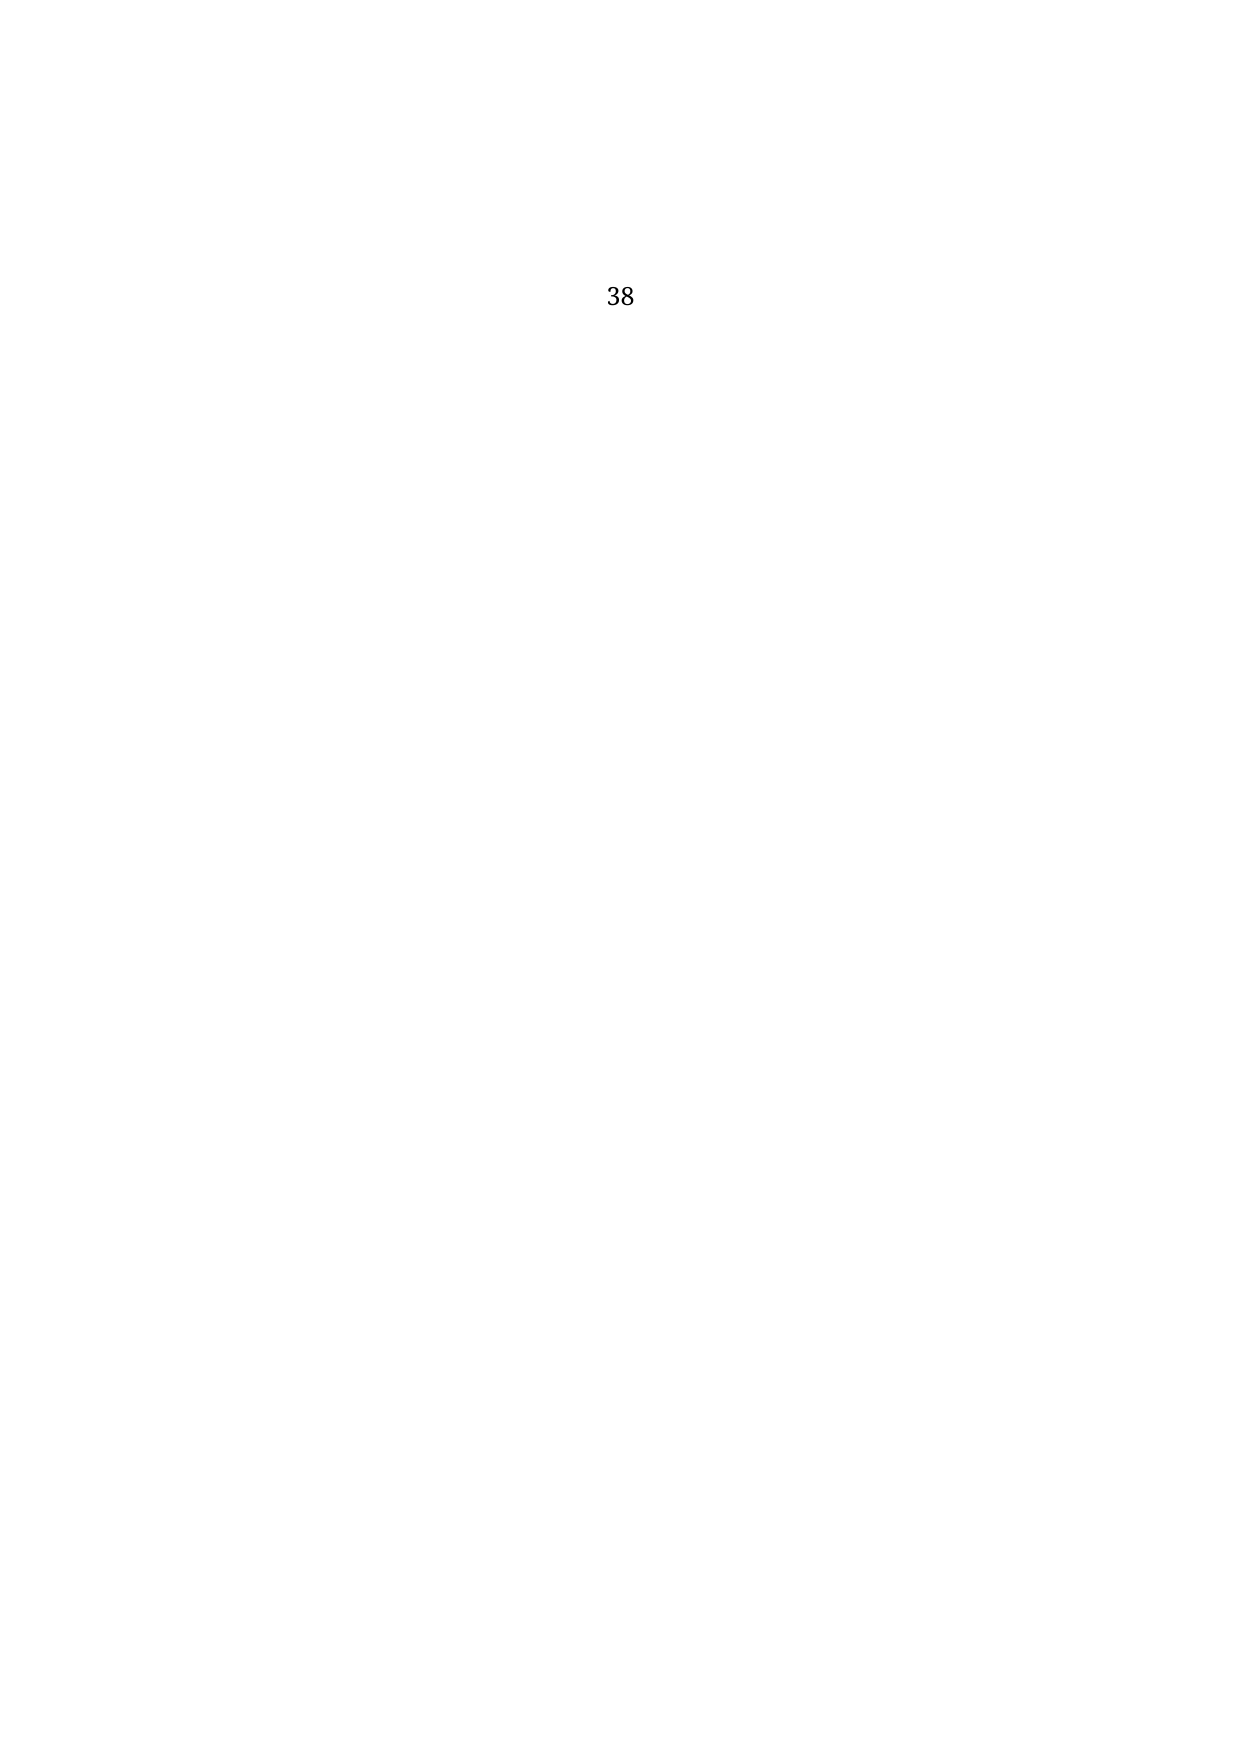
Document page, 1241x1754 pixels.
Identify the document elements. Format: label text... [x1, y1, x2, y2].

text 38 [602, 279, 639, 313]
